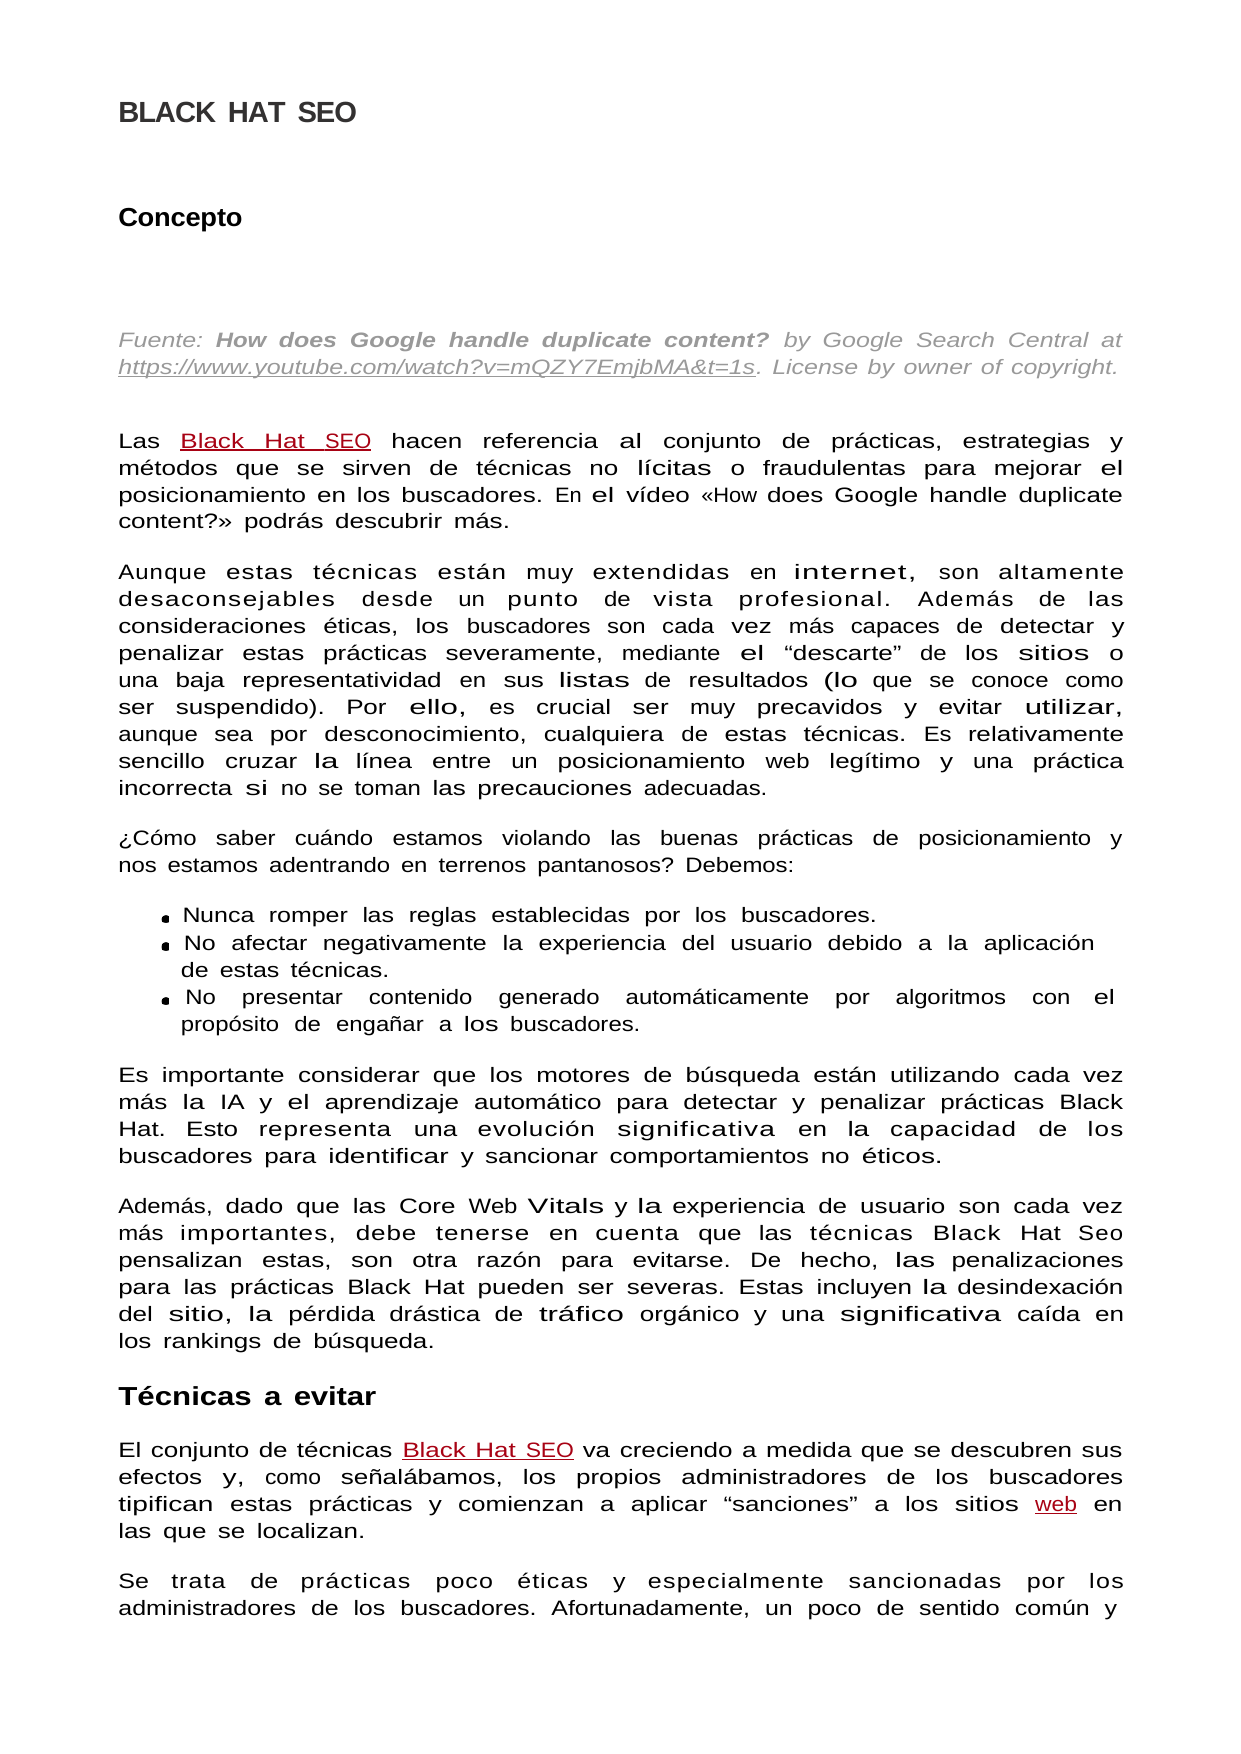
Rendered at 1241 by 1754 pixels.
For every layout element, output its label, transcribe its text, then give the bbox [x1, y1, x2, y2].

subtitle BLACK HAT SEO [118, 95, 1138, 129]
text Se trata de prácticas poco éticas y especialmente sancionadas por los administradores de los buscadores. Afortunadamente, un poco de sentido común y [118, 1569, 1124, 1620]
text No presentar contenido generado automáticamente por algoritmos con el propósito de engañar a los buscadores. [162, 985, 1122, 1036]
picture [161, 915, 169, 923]
text Además, dado que las Core Web Vitals y la experiencia de usuario son cada vez más importantes, debe tenerse en cuenta que las técnicas Black Hat Seo pensalizan estas, son otra razón para evitarse. De hecho, las penalizaciones para las prácticas Black Hat pueden ser severas. Estas incluyen la desindexación del sitio, la pérdida drástica de tráfico orgánico y una significativa caída en los rankings de búsqueda. [118, 1194, 1124, 1353]
text Las Black Hat SEO hacen referencia al conjunto de prácticas, estrategias y métodos que se sirven de técnicas no lícitas o fraudulentas para mejorar el posicionamiento en los buscadores. En el vídeo «How does Google handle duplicate content?» podrás descubrir más. [118, 428, 1123, 533]
picture [161, 997, 169, 1005]
subtitle Concepto [118, 202, 1138, 232]
subtitle Técnicas a evitar [118, 1381, 1138, 1410]
text ¿Cómo saber cuándo estamos violando las buenas prácticas de posicionamiento y nos estamos adentrando en terrenos pantanosos? Debemos: [118, 826, 1122, 877]
text Aunque estas técnicas están muy extendidas en internet, son altamente desaconsejables desde un punto de vista profesional. Además de las consideraciones éticas, los buscadores son cada vez más capaces de detectar y penalizar estas prácticas severamente, mediante el “descarte” de los sitios o una baja representatividad en sus listas de resultados (lo que se conoce como ser suspendido). Por ello, es crucial ser muy precavidos y evitar utilizar, aunque sea por desconocimiento, cualquiera de estas técnicas. Es relativamente sencillo cruzar la línea entre un posicionamiento web legítimo y una práctica incorrecta si no se toman las precauciones adecuadas. [118, 560, 1124, 799]
text El conjunto de técnicas Black Hat SEO va creciendo a medida que se descubren sus efectos y, como señalábamos, los propios administradores de los buscadores tipifican estas prácticas y comienzan a aplicar “sanciones” a los sitios web en las que se localizan. [118, 1438, 1123, 1543]
text Fuente: How does Google handle duplicate content? by Google Search Central at https://www.youtube.com/watch?v=mQZY7EmjbMA&t=1s. License by owner of copyright. [118, 328, 1123, 379]
text Nunca romper las reglas establecidas por los buscadores. [162, 903, 1138, 927]
picture [161, 942, 169, 951]
text Es importante considerar que los motores de búsqueda están utilizando cada vez más la IA y el aprendizaje automático para detectar y penalizar prácticas Black Hat. Esto representa una evolución significativa en la capacidad de los buscadores para identificar y sancionar comportamientos no éticos. [118, 1062, 1123, 1167]
text No afectar negativamente la experiencia del usuario debido a la aplicación de estas técnicas. [162, 931, 1112, 982]
